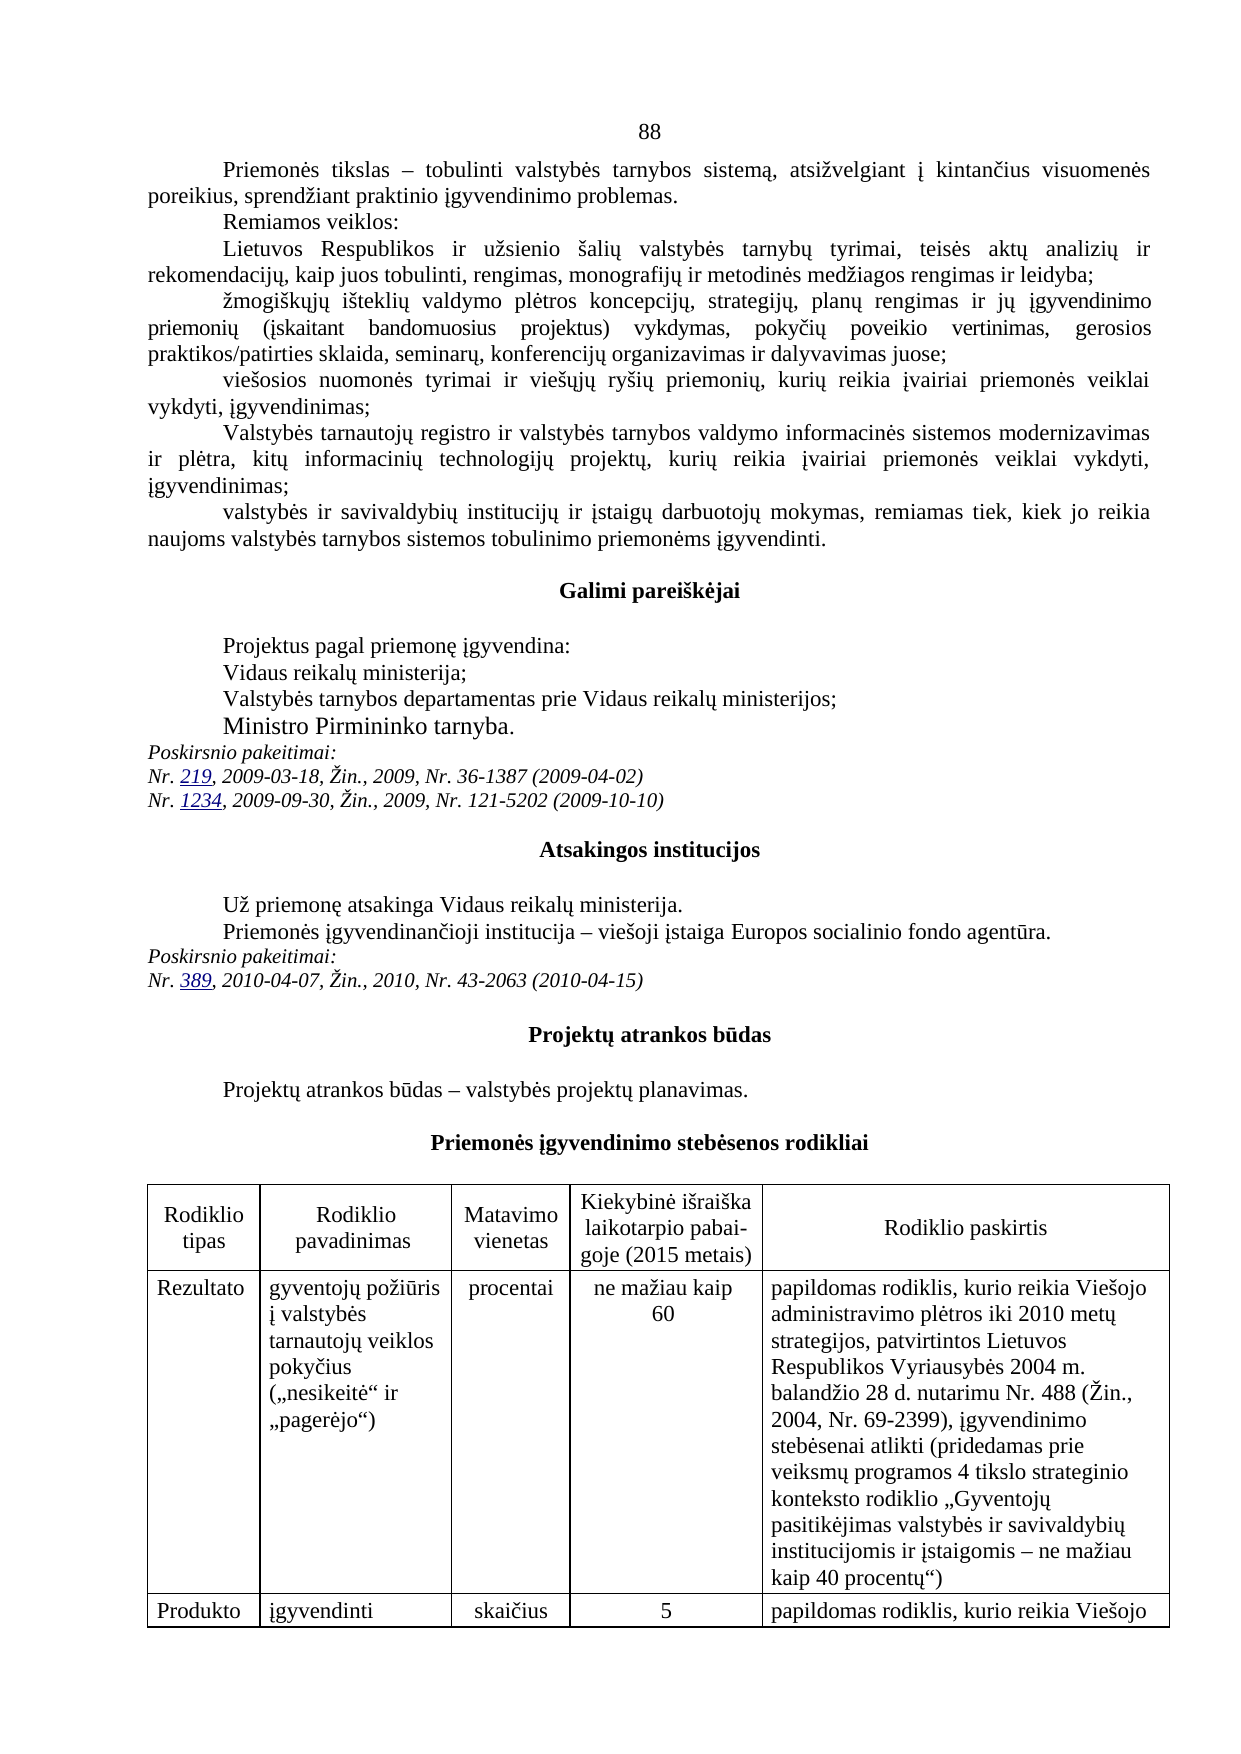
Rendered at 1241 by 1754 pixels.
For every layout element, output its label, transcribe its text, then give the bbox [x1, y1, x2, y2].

table_cell ne mažiau kaip 60 [571, 1271, 762, 1593]
text žmogiškųjų išteklių valdymo plėtros koncepcijų, strategijų, planų rengimas ir jų įgyvendinimo priemonių (įskaitant bandomuosius projektus) vykdymas, pokyčių poveikio vertinimas, gerosios praktikos/patirties sklaida, seminarų, konferencijų organizavimas ir dalyvavimas juose; [148, 287, 1152, 366]
table_cell Rezultato [148, 1271, 259, 1593]
text Lietuvos Respublikos ir užsienio šalių valstybės tarnybų tyrimai, teisės aktų analizių ir rekomendacijų, kaip juos tobulinti, rengimas, monografijų ir metodinės medžiagos rengimas ir leidyba; [148, 235, 1152, 287]
text Valstybės tarnybos departamentas prie Vidaus reikalų ministerijos; [148, 685, 1152, 711]
text Valstybės tarnautojų registro ir valstybės tarnybos valdymo informacinės sistemos modernizavimas ir plėtra, kitų informacinių technologijų projektų, kurių reikia įvairiai priemonės veiklai vykdyti, įgyvendinimas; [148, 419, 1152, 498]
table_cell gyventojų požiūris į valstybės tarnautojų veiklos pokyčius („nesikeitė“ ir „pagerėjo“) [261, 1271, 451, 1593]
table_cell papildomas rodiklis, kurio reikia Viešojo administravimo plėtros iki 2010 metų strategijos, patvirtintos Lietuvos Respublikos Vyriausybės 2004 m. balandžio 28 d. nutarimu Nr. 488 (Žin., 2004, Nr. 69-2399), įgyvendinimo stebėsenai atlikti (pridedamas prie veiksmų programos 4 tikslo strateginio konteksto rodiklio „Gyventojų pasitikėjimas valstybės ir savivaldybių institucijomis ir įstaigo­mis – ne mažiau kaip 40 procentų“) [763, 1271, 1169, 1593]
table_header Kiekybinė išraiška laikotarpio pabai­goje (2015 metais) [571, 1185, 762, 1270]
text Atsakingos institucijos [148, 836, 1152, 863]
text Projektų atrankos būdas – valstybės projektų planavimas. [148, 1076, 1152, 1103]
text Poskirsnio pakeitimai: [148, 740, 1152, 764]
text Priemonės įgyvendinimo stebėsenos rodikliai [148, 1129, 1152, 1155]
text Ministro Pirmininko tarnyba. [148, 711, 1152, 740]
table_header Matavimo vienetas [452, 1185, 569, 1270]
text Nr. 219, 2009-03-18, Žin., 2009, Nr. 36-1387 (2009-04-02) [148, 764, 1152, 788]
table_cell skaičius [452, 1594, 569, 1626]
text Poskirsnio pakeitimai: [148, 944, 1152, 968]
text Projektų atrankos būdas [148, 1021, 1152, 1047]
table_header Rodiklio paskirtis [763, 1185, 1169, 1270]
table_cell papildomas rodiklis, kurio reikia Viešojo [763, 1594, 1169, 1626]
text valstybės ir savivaldybių institucijų ir įstaigų darbuotojų mokymas, remiamas tiek, kiek jo reikia naujoms valstybės tarnybos sistemos tobulinimo priemonėms įgyvendinti. [148, 498, 1152, 551]
text Priemonės tikslas – tobulinti valstybės tarnybos sistemą, atsižvelgiant į kintančius visuomenės poreikius, sprendžiant praktinio įgyvendinimo problemas. [148, 156, 1152, 208]
table_header Rodiklio tipas [148, 1185, 259, 1270]
text viešosios nuomonės tyrimai ir viešųjų ryšių priemonių, kurių reikia įvairiai priemonės veiklai vykdyti, įgyvendinimas; [148, 366, 1152, 419]
text Projektus pagal priemonę įgyvendina: [148, 632, 1152, 659]
table_cell procentai [452, 1271, 569, 1593]
text Nr. 1234, 2009-09-30, Žin., 2009, Nr. 121-5202 (2009-10-10) [148, 788, 1152, 812]
text Už priemonę atsakinga Vidaus reikalų ministerija. [148, 892, 1152, 918]
text Priemonės įgyvendinančioji institucija – viešoji įstaiga Europos socialinio fondo agentūra. [148, 918, 1152, 944]
table_cell įgyvendinti [261, 1594, 451, 1626]
table_cell Produkto [148, 1594, 259, 1626]
text Nr. 389, 2010-04-07, Žin., 2010, Nr. 43-2063 (2010-04-15) [148, 968, 1152, 992]
text Galimi pareiškėjai [148, 577, 1152, 604]
text Remiamos veiklos: [148, 208, 1152, 235]
table_cell 5 [571, 1594, 762, 1626]
text Vidaus reikalų ministerija; [148, 659, 1152, 685]
table_header Rodiklio pavadinimas [261, 1185, 451, 1270]
